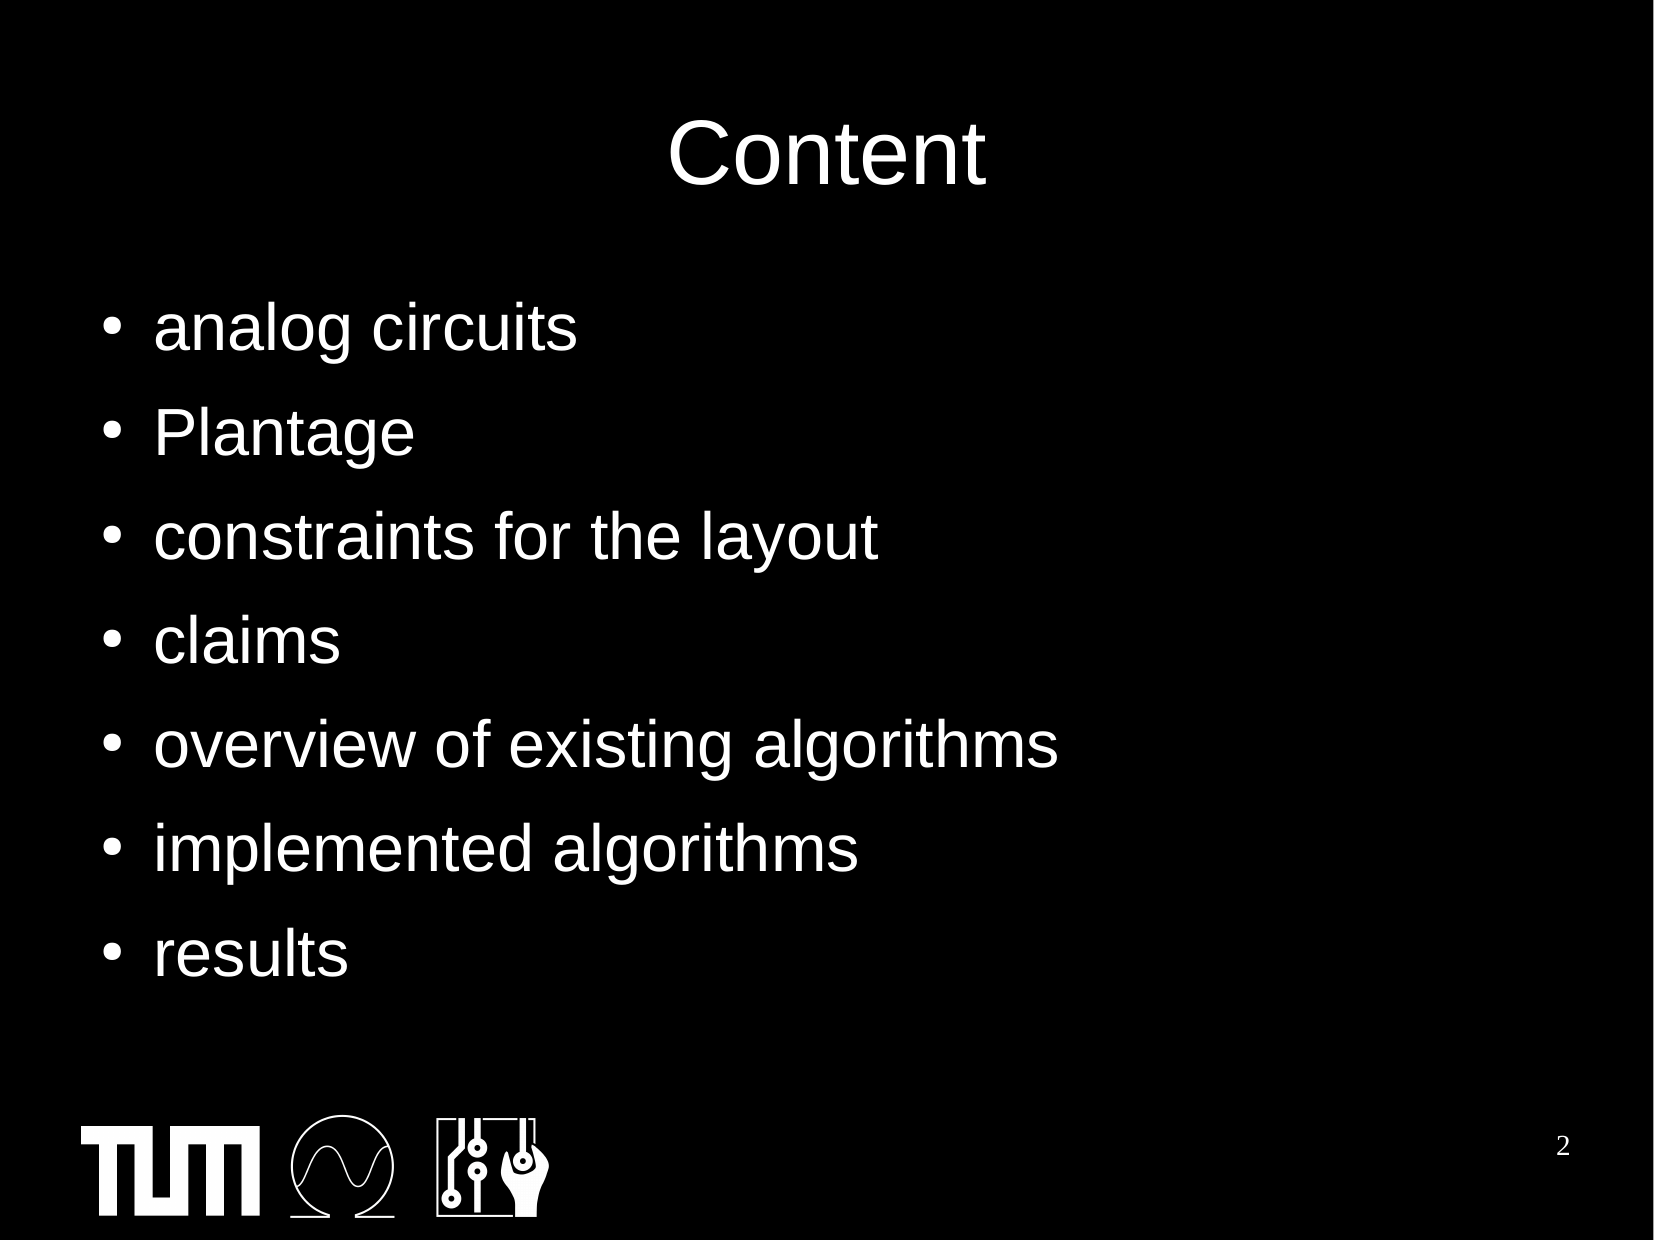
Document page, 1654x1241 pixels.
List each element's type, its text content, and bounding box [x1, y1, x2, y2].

picture [283, 1109, 402, 1227]
picture [63, 1108, 272, 1227]
title Content [82, 49, 1571, 257]
picture [425, 1109, 554, 1227]
list analog circuits Plantage constraints for the layout claims overview of existing algorithms implemented algorithms results [82, 290, 1571, 1109]
